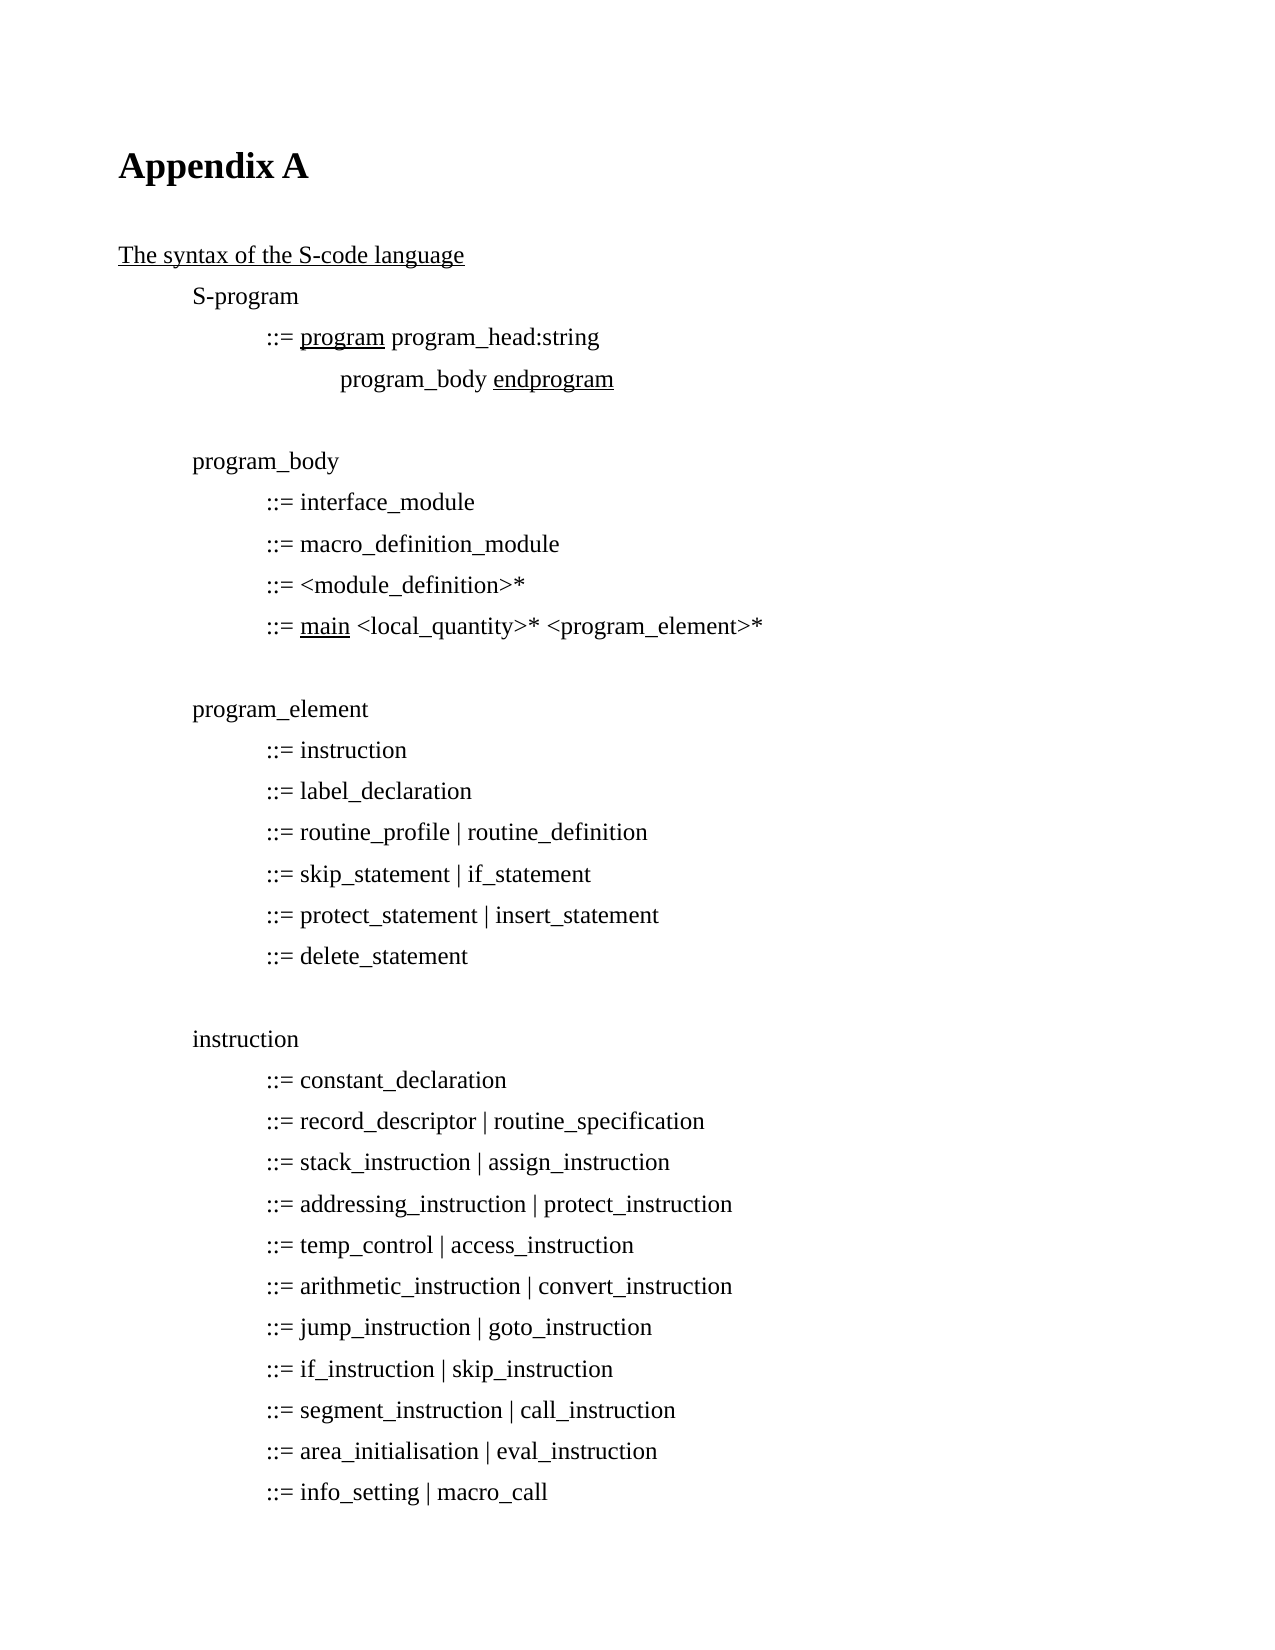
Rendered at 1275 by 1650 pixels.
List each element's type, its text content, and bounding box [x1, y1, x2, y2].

text ::= instruction [118, 735, 1157, 764]
text ::= protect_statement | insert_statement [118, 900, 1157, 929]
text ::= interface_module [118, 487, 1157, 516]
text ::= if_instruction | skip_instruction [118, 1354, 1157, 1382]
text ::= program program_head:string [118, 322, 1157, 351]
text program_element [118, 694, 1157, 722]
text ::= <module_definition>* [118, 570, 1157, 599]
text ::= main <local_quantity>* <program_element>* [118, 611, 1157, 640]
text program_body endprogram [118, 364, 1157, 392]
text ::= arithmetic_instruction | convert_instruction [118, 1271, 1157, 1300]
subtitle Appendix A [118, 143, 1157, 186]
text ::= record_descriptor | routine_specification [118, 1106, 1157, 1135]
text S-program [118, 281, 1157, 310]
text ::= segment_instruction | call_instruction [118, 1395, 1157, 1424]
text instruction [118, 1024, 1157, 1052]
text program_body [118, 446, 1157, 475]
text ::= routine_profile | routine_definition [118, 817, 1157, 846]
text ::= skip_statement | if_statement [118, 859, 1157, 887]
text ::= addressing_instruction | protect_instruction [118, 1189, 1157, 1217]
text The syntax of the S-code language [118, 240, 1157, 269]
text ::= label_declaration [118, 776, 1157, 805]
text ::= stack_instruction | assign_instruction [118, 1147, 1157, 1176]
text ::= jump_instruction | goto_instruction [118, 1312, 1157, 1341]
text ::= constant_declaration [118, 1065, 1157, 1094]
text ::= macro_definition_module [118, 529, 1157, 557]
text ::= temp_control | access_instruction [118, 1230, 1157, 1259]
text ::= delete_statement [118, 941, 1157, 970]
text ::= area_initialisation | eval_instruction [118, 1436, 1157, 1465]
text ::= info_setting | macro_call [118, 1477, 1157, 1506]
